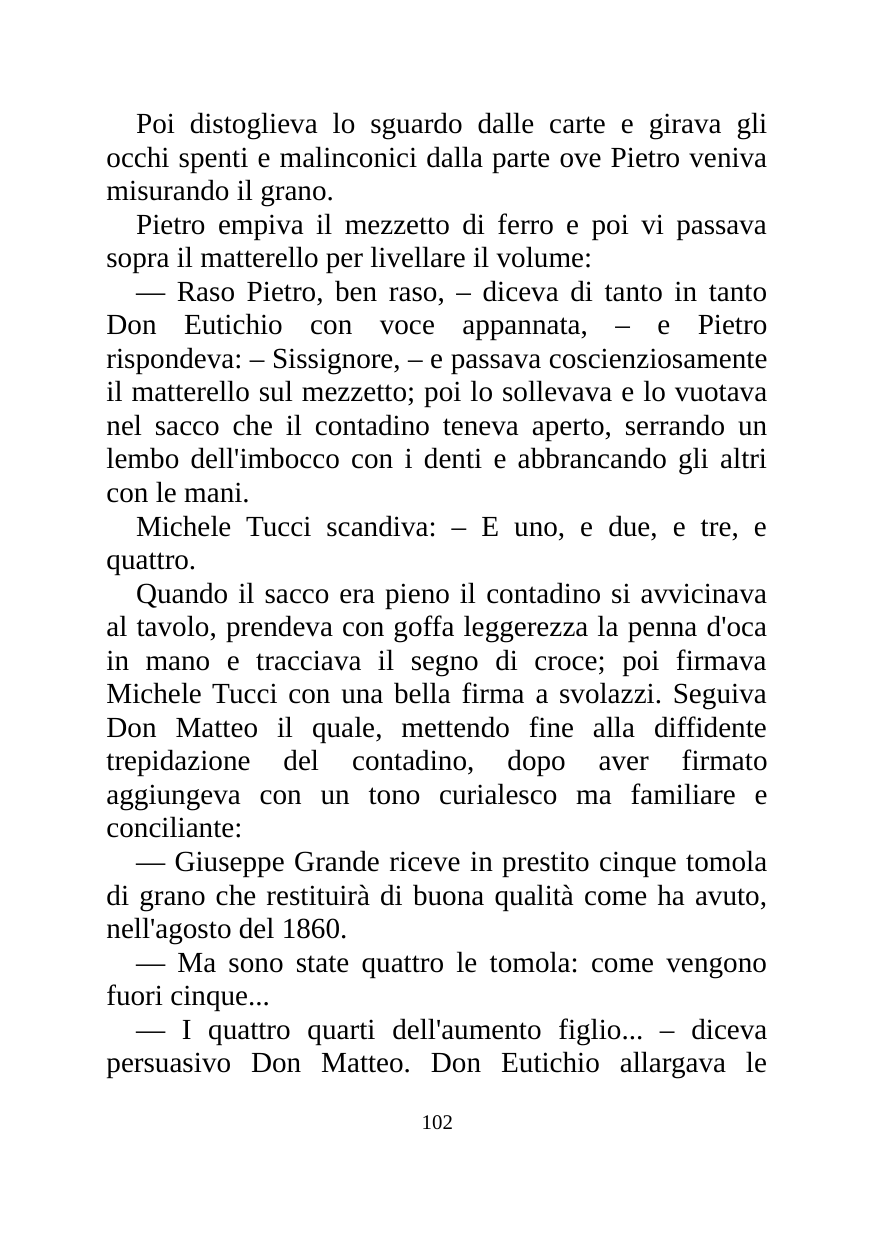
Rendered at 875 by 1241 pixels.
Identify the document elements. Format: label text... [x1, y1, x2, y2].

text — Giuseppe Grande riceve in prestito cinque tomola di grano che restituirà di buona qualità come ha avuto, nell'agosto del 1860. [106, 844, 768, 945]
text — Ma sono state quattro le tomola: come vengono fuori cinque... [106, 945, 768, 1012]
text Poi distoglieva lo sguardo dalle carte e girava gli occhi spenti e malinconici dalla parte ove Pietro veniva misurando il grano. [106, 106, 768, 207]
text Quando il sacco era pieno il contadino si avvicinava al tavolo, prendeva con goffa leggerezza la penna d'oca in mano e tracciava il segno di croce; poi firmava Michele Tucci con una bella firma a svolazzi. Seguiva Don Matteo il quale, mettendo fine alla diffidente trepidazione del contadino, dopo aver firmato aggiungeva con un tono curialesco ma familiare e conciliante: [106, 576, 768, 844]
text Michele Tucci scandiva: – E uno, e due, e tre, e quattro. [106, 509, 768, 576]
text — I quattro quarti dell'aumento figlio... – diceva persuasivo Don Matteo. Don Eutichio allargava le [106, 1012, 768, 1079]
text Pietro empiva il mezzetto di ferro e poi vi passava sopra il matterello per livellare il volume: [106, 207, 768, 274]
text — Raso Pietro, ben raso, – diceva di tanto in tanto Don Eutichio con voce appannata, – e Pietro rispondeva: – Sissignore, – e passava coscienziosamente il matterello sul mezzetto; poi lo sollevava e lo vuotava nel sacco che il contadino teneva aperto, serrando un lembo dell'imbocco con i denti e abbrancando gli altri con le mani. [106, 274, 768, 509]
